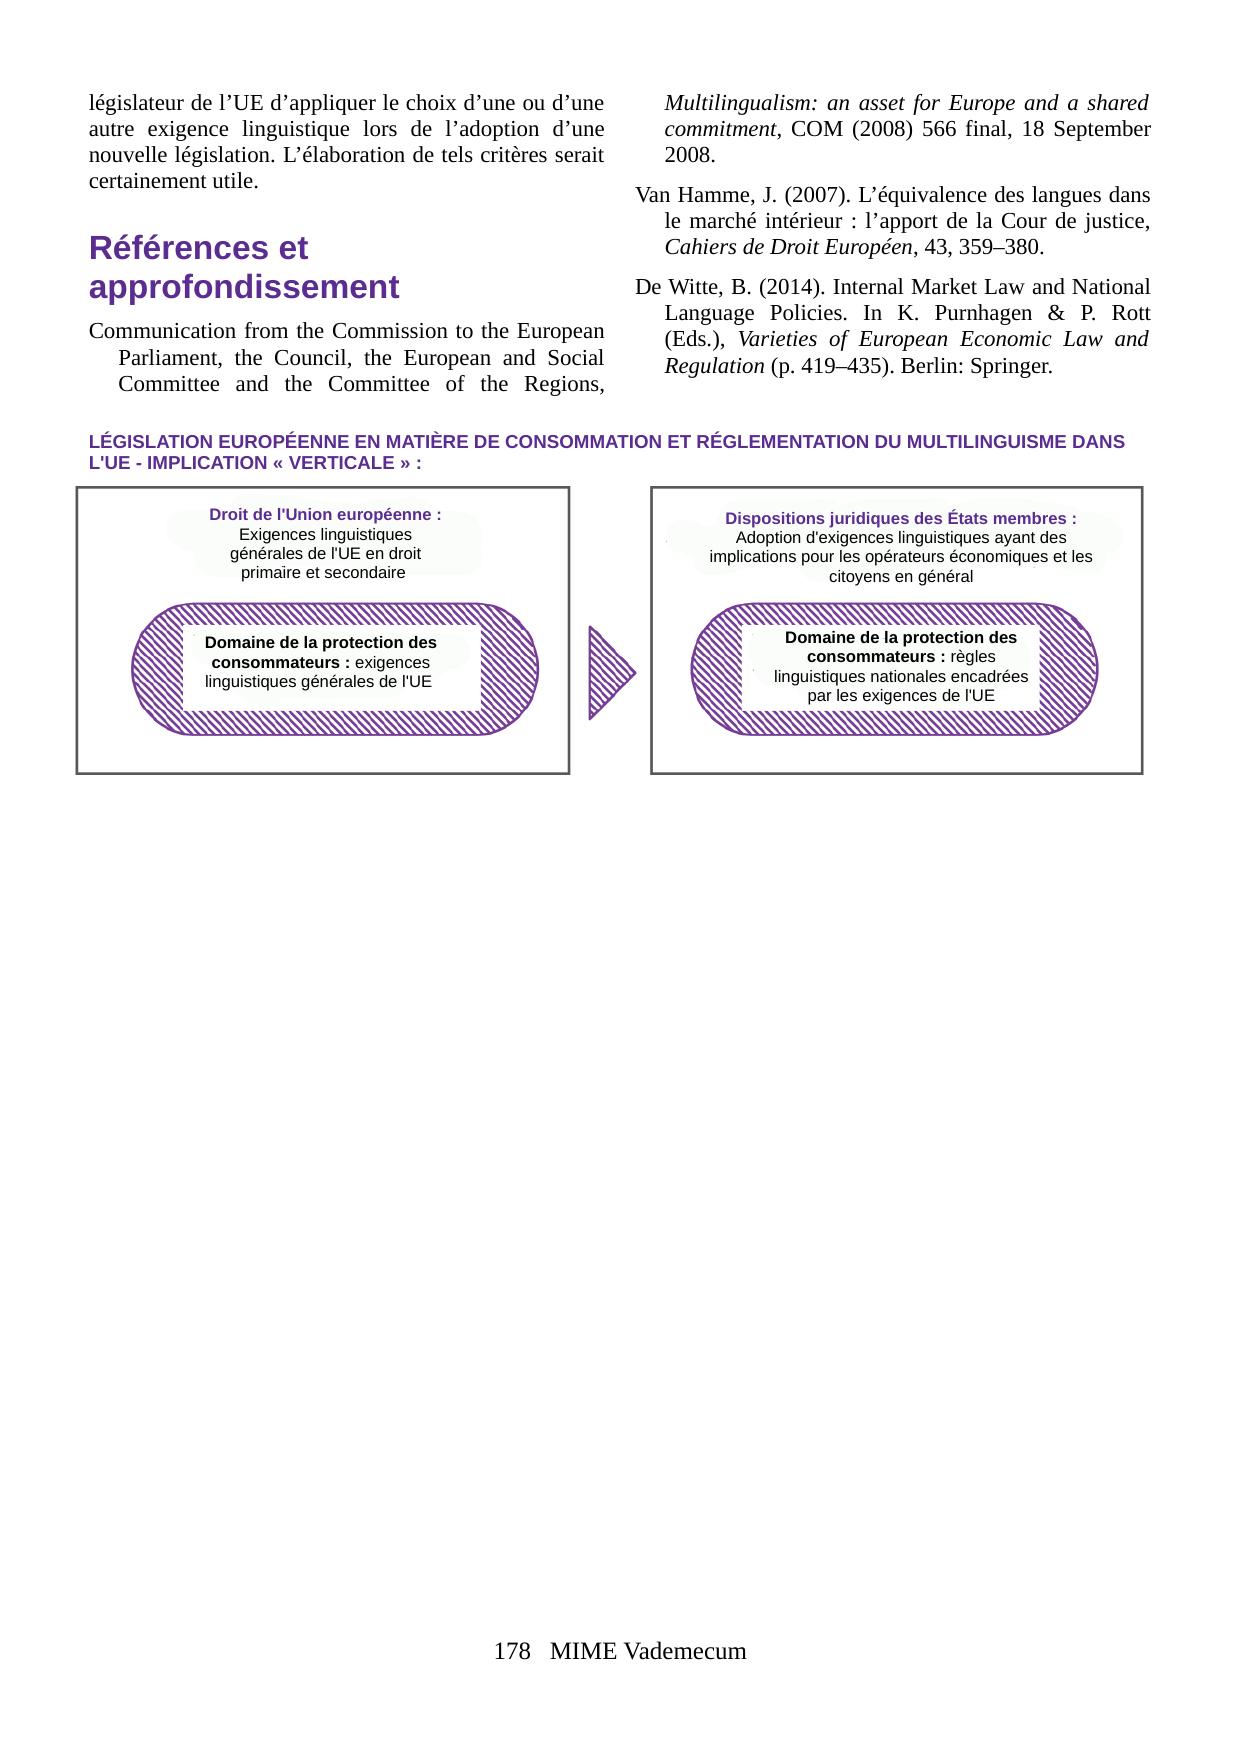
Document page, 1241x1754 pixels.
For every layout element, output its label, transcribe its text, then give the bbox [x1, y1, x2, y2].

text Multilingualism: an asset for Europe and a shared commitment, COM (2008) 566 final, 18 September 2008. [635, 88, 1152, 168]
subtitle Références et approfondissement [88, 228, 605, 305]
text Communication from the Commission to the European Parliament, the Council, the European and Social Committee and the Committee of the Regions, [88, 318, 605, 397]
text Van Hamme, J. (2007). L’équivalence des langues dans le marché intérieur : l’apport de la Cour de justice, Cahiers de Droit Européen, 43, 359–380. [635, 181, 1152, 260]
text LÉGISLATION EUROPÉENNE EN MATIÈRE DE CONSOMMATION ET RÉGLEMENTATION DU MULTILINGUISME DANS L'UE - IMPLICATION « VERTICALE » : [88, 431, 1152, 473]
text De Witte, B. (2014). Internal Market Law and National Language Policies. In K. Purnhagen & P. Rott (Eds.), Varieties of European Economic Law and Regulation (p. 419–435). Berlin: Springer. [635, 273, 1152, 378]
picture [58, 473, 1159, 788]
text législateur de l’UE d’appliquer le choix d’une ou d’une autre exigence linguistique lors de l’adoption d’une nouvelle législation. L’élaboration de tels critères serait certainement utile. [88, 88, 605, 194]
